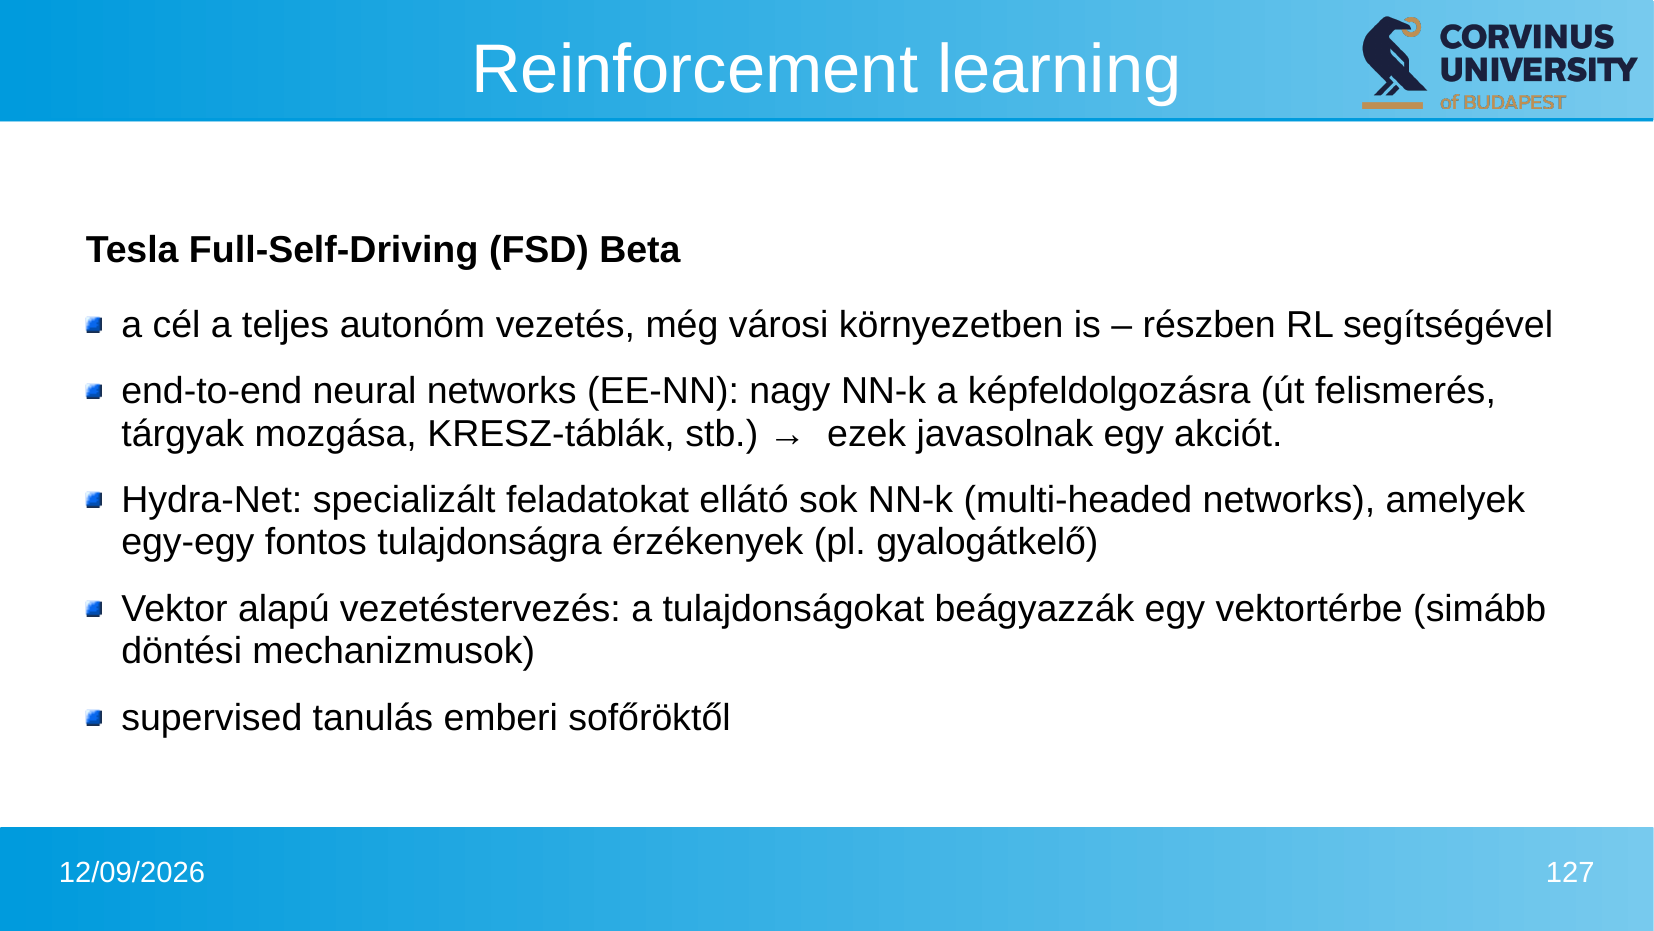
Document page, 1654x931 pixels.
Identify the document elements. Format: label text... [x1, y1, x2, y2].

title Reinforcement learning [59, 29, 1362, 108]
text_box Tesla Full-Self-Driving (FSD) Beta a cél a teljes autonóm vezetés, még városi környezetben is – részben RL segítségével end-to-end neural networks (EE-NN): nagy NN-k a képfeldolgozásra (út felismerés, tárgyak mozgása, KRESZ-táblák, stb.) → ezek javasolnak egy akciót. Hydra-Net: specializált feladatokat ellátó sok NN-k (multi-headed networks), amelyek egy-egy fontos tulajdonságra érzékenyek (pl. gyalogátkelő) Vektor alapú vezetéstervezés: a tulajdonságokat beágyazzák egy vektortérbe (simább döntési mechanizmusok) supervised tanulás emberi sofőröktől [71, 220, 1610, 746]
picture [1362, 16, 1638, 109]
